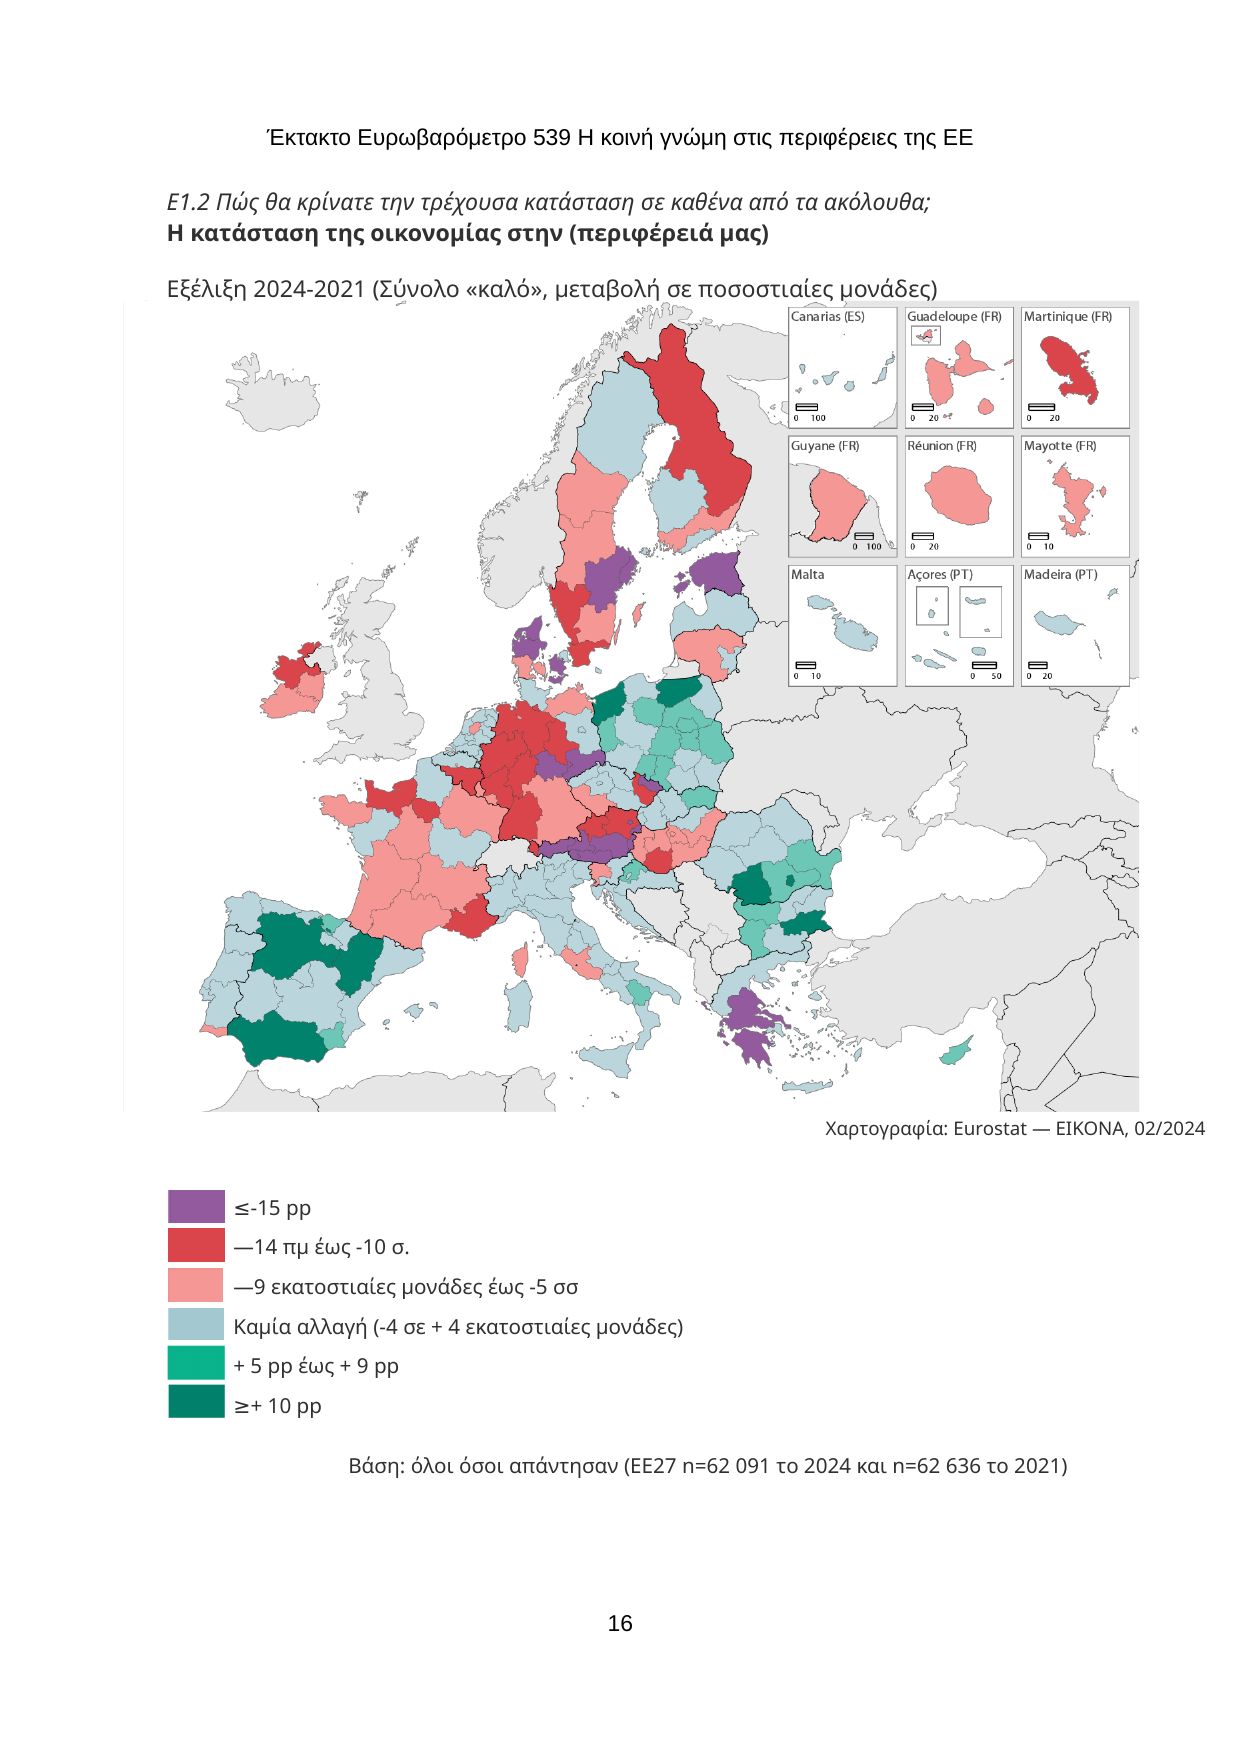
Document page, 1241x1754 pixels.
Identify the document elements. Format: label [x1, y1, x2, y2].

picture [168, 1308, 224, 1340]
picture [168, 1228, 225, 1262]
picture [118, 298, 1142, 1115]
picture [168, 1190, 225, 1223]
picture [169, 1385, 224, 1417]
picture [168, 1346, 224, 1379]
picture [168, 1268, 223, 1302]
